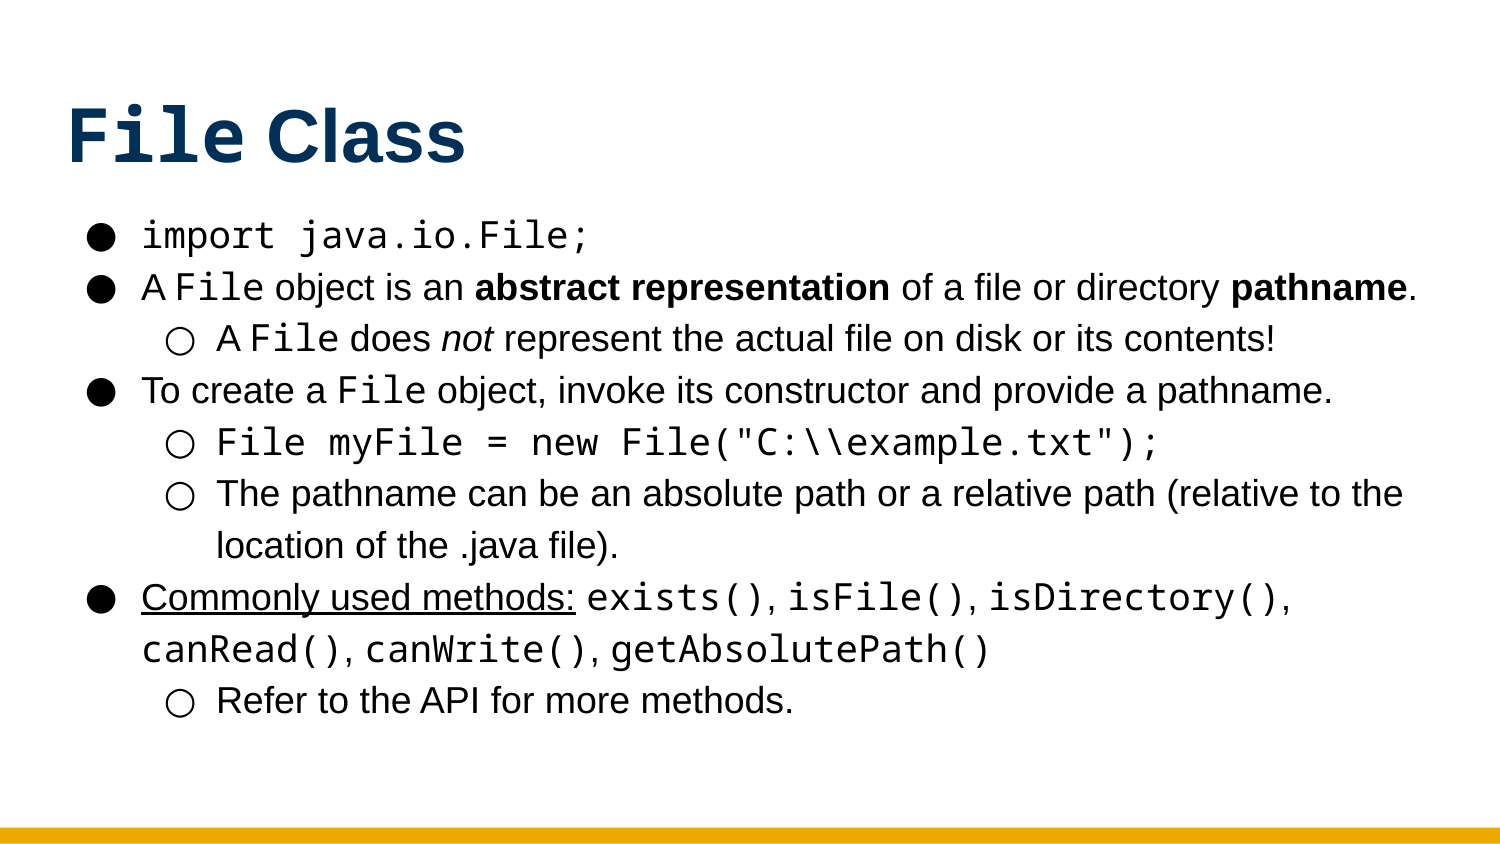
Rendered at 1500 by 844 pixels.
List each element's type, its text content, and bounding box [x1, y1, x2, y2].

text_box import java.io.File; A File object is an abstract representation of a file or directory pathname. A File does not represent the actual file on disk or its contents! To create a File object, invoke its constructor and provide a pathname. File myFile = new File("C:\\example.txt"); The pathname can be an absolute path or a relative path (relative to the location of the .java file). Commonly used methods: exists(), isFile(), isDirectory(), canRead(), canWrite(), getAbsolutePath() Refer to the API for more methods. [51, 188, 1449, 794]
title File Class [51, 72, 1449, 188]
